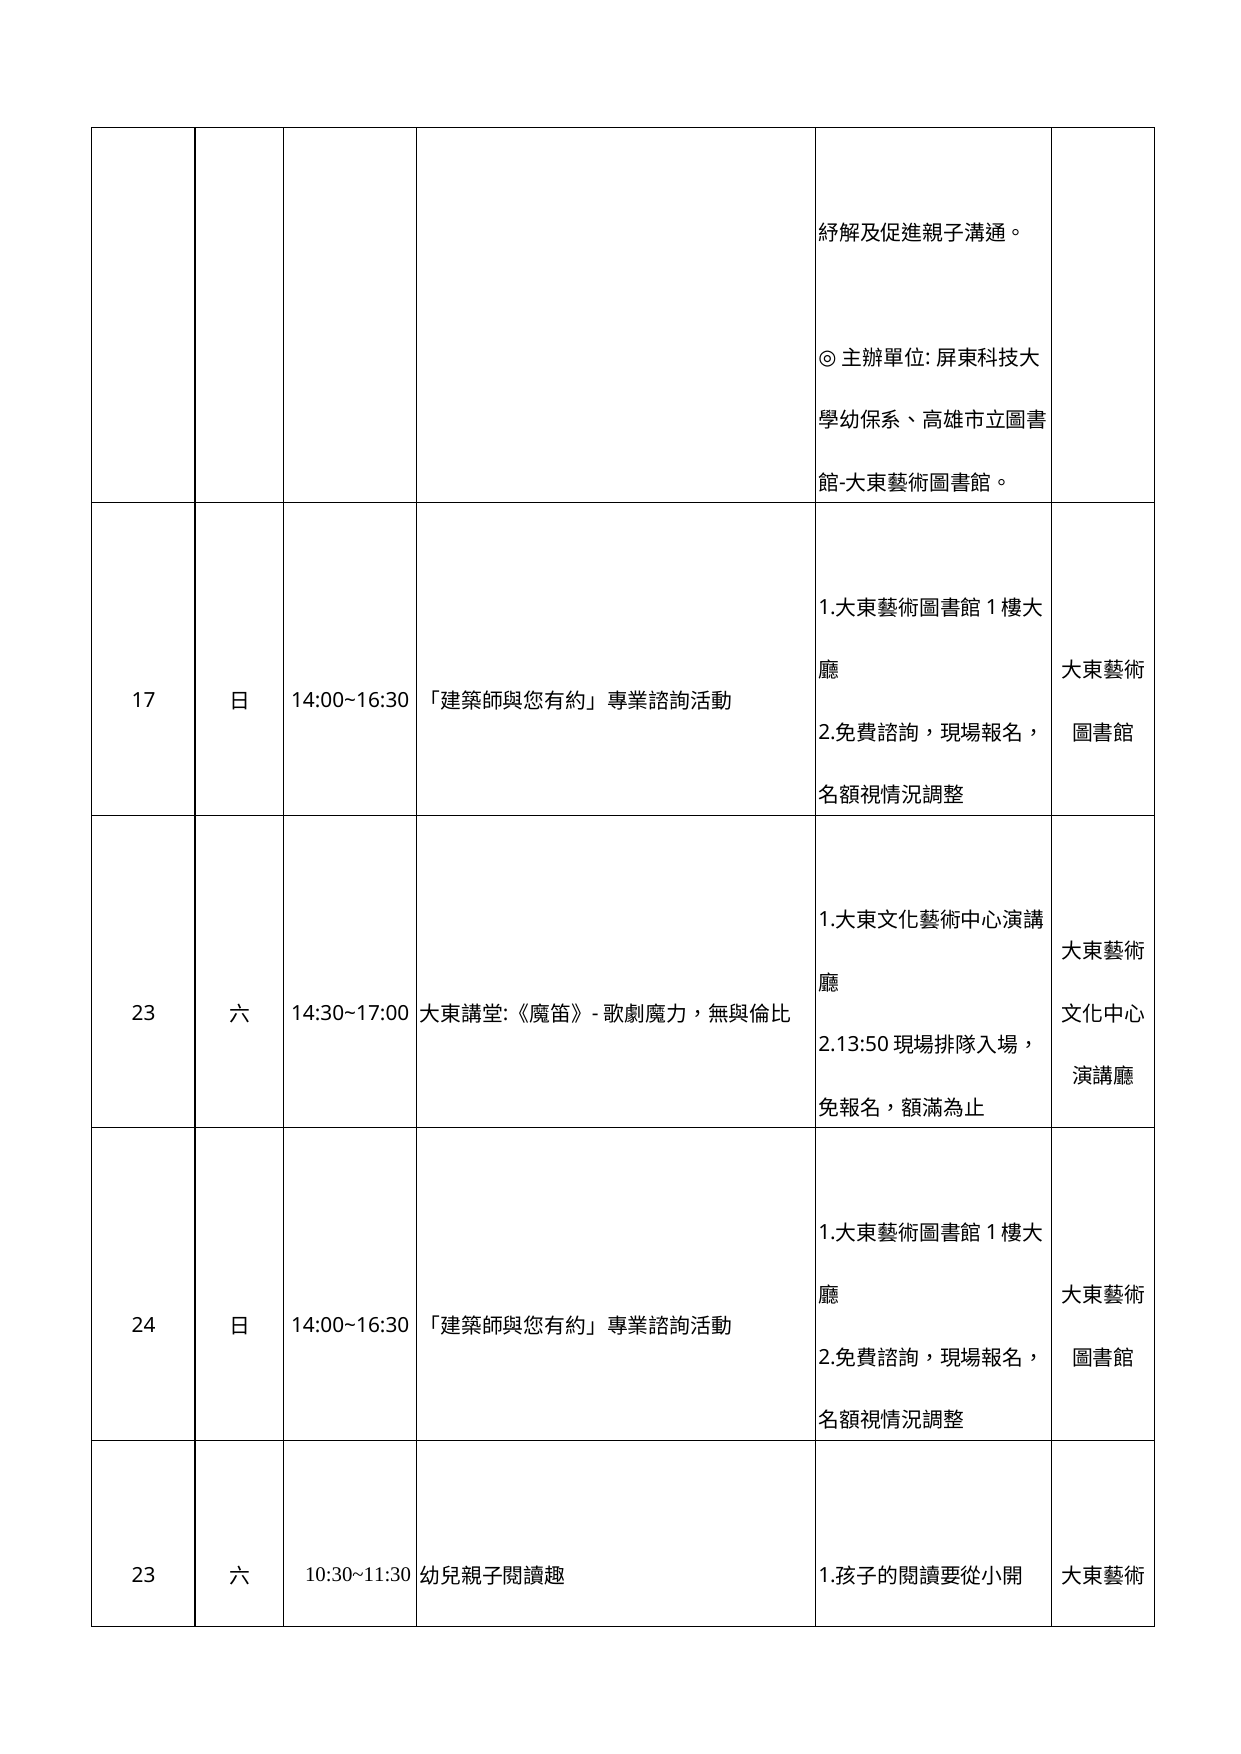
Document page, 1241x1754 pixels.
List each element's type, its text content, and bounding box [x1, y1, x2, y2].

table_cell 大東講堂:《魔笛》- 歌劇魔力，無與倫比 [417, 816, 815, 1127]
table_cell 大東藝術圖書館 [1052, 1128, 1154, 1439]
table_cell 14:30~17:00 [284, 816, 416, 1127]
table_cell [284, 128, 416, 502]
table_cell 1.大東藝術圖書館1樓大廳 2.免費諮詢，現場報名，名額視情況調整 [816, 503, 1051, 814]
table_cell 「建築師與您有約」專業諮詢活動 [417, 1128, 815, 1439]
table_cell 23 [92, 816, 194, 1127]
table_cell 24 [92, 1128, 194, 1439]
table_cell 日 [196, 503, 283, 814]
table_cell 日 [196, 1128, 283, 1439]
table_cell [92, 128, 194, 502]
table_cell 「建築師與您有約」專業諮詢活動 [417, 503, 815, 814]
table_cell 1.大東文化藝術中心演講廳 2.13:50現場排隊入場，免報名，額滿為止 [816, 816, 1051, 1127]
table_cell 10:30~11:30 [284, 1441, 416, 1626]
table_cell 大東藝術文化中心演講廳 [1052, 816, 1154, 1127]
table_cell 23 [92, 1441, 194, 1626]
table_cell 大東藝術 [1052, 1441, 1154, 1626]
table_cell 六 [196, 816, 283, 1127]
table_cell 六 [196, 1441, 283, 1626]
table_cell [417, 128, 815, 502]
table_cell [196, 128, 283, 502]
table_cell 大東藝術圖書館 [1052, 503, 1154, 814]
table_cell 紓解及促進親子溝通。 ◎ 主辦單位: 屏東科技大學幼保系、高雄市立圖書館-大東藝術圖書館。 [816, 128, 1051, 502]
table_cell 幼兒親子閱讀趣 [417, 1441, 815, 1626]
table_cell 1.孩子的閱讀要從小開 [816, 1441, 1051, 1626]
table_cell 14:00~16:30 [284, 1128, 416, 1439]
table_cell 17 [92, 503, 194, 814]
table_cell 14:00~16:30 [284, 503, 416, 814]
table_cell 1.大東藝術圖書館1樓大廳 2.免費諮詢，現場報名，名額視情況調整 [816, 1128, 1051, 1439]
table_cell [1052, 128, 1154, 502]
